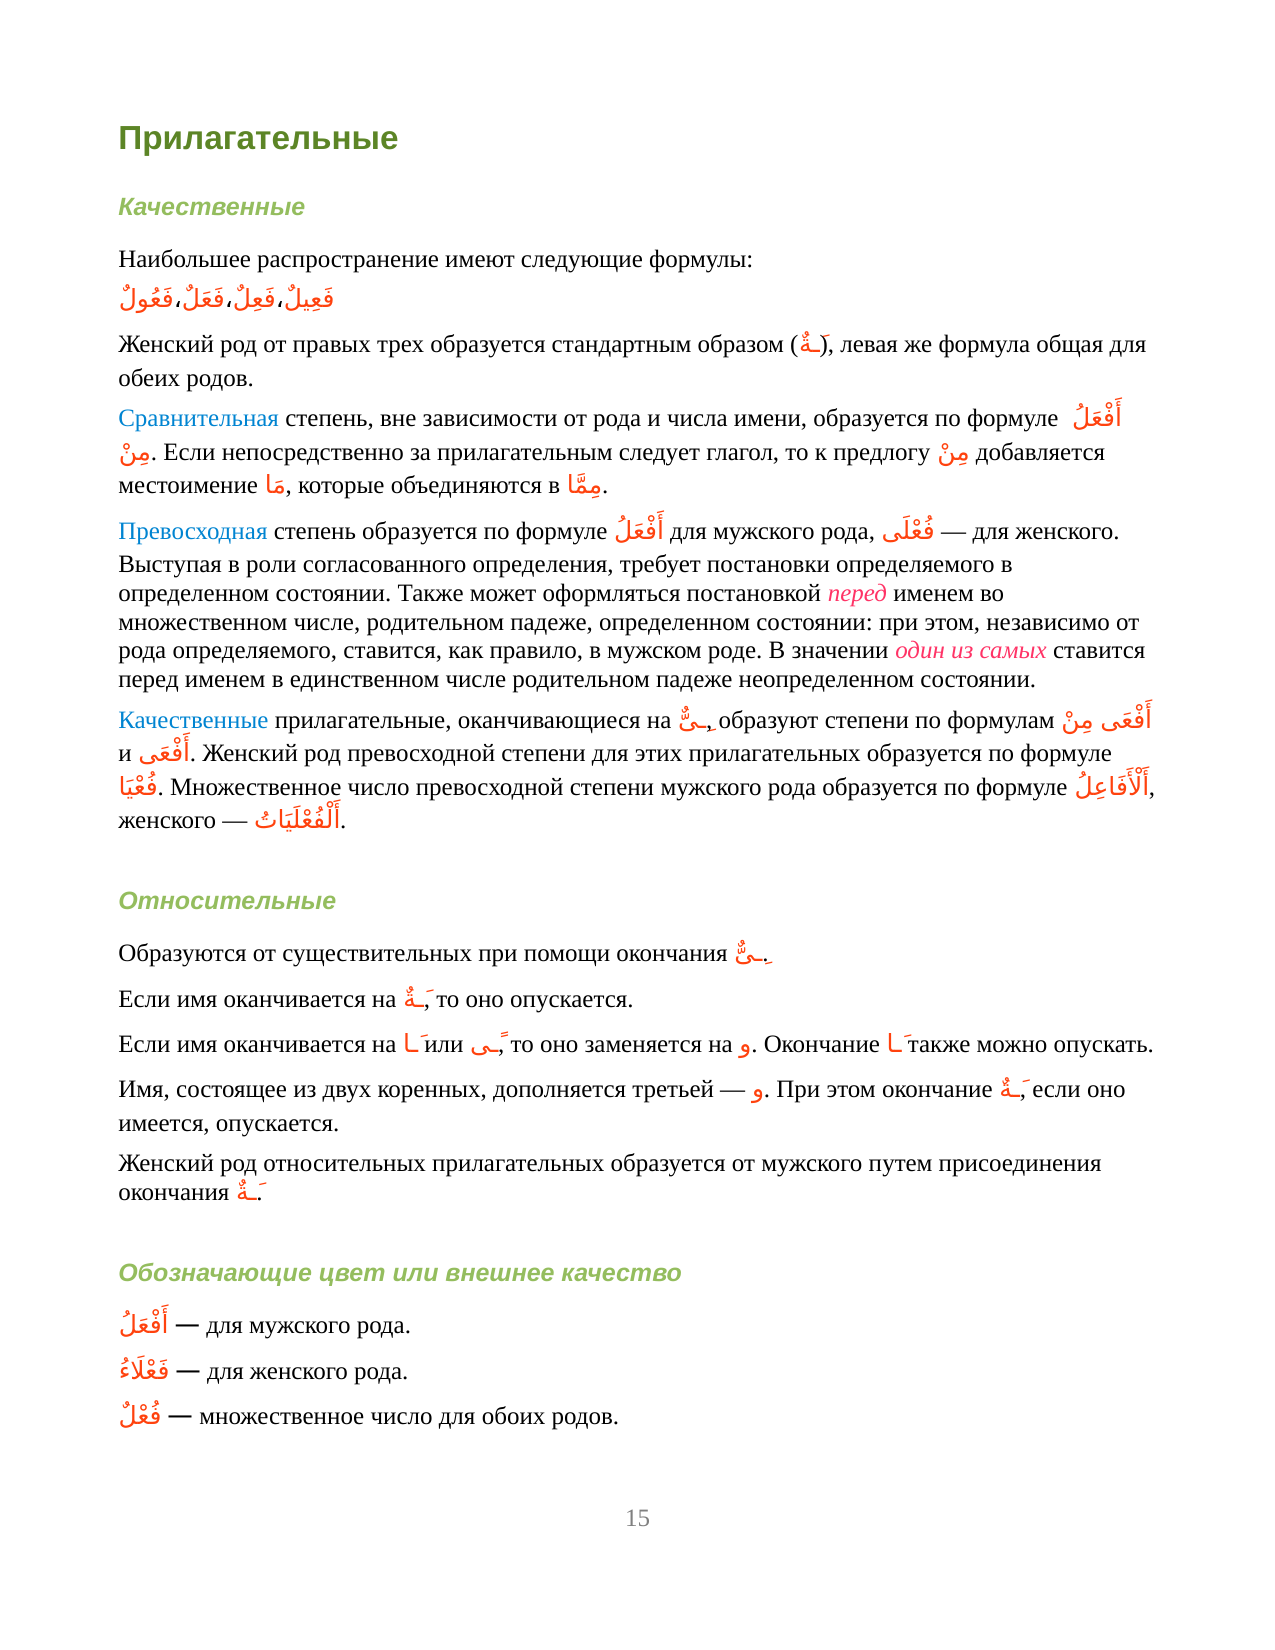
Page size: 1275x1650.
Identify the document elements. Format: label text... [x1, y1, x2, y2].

text فَعْلَاءُ — для женского рода. [118, 1356, 1157, 1389]
text Превосходная степень образуется по формуле أَفْعَلُ для мужского рода, فُعْلَى — для женского. Выступая в роли согласованного определения, требует постановки определяемого в определенном состоянии. Также может оформляться постановкой перед именем во множественном числе, родительном падеже, определенном состоянии: при этом, независимо от рода определяемого, ставится, как правило, в мужском роде. В значении один из самых ставится перед именем в единственном числе родительном падеже неопределенном состоянии. [118, 516, 1157, 693]
text فُعْلٌ — множественное число для обоих родов. [118, 1401, 1157, 1434]
text Сравнительная степень, вне зависимости от рода и числа имени, образуется по формуле أَفْعَلُ مِنْ. Если непосредственно за прилагательным следует глагол, то к предлогу مِنْ добавляется местоимение مَا, которые объединяются в مِمَّا. [118, 403, 1157, 504]
text أَفْعَلُ — для мужского рода. [118, 1310, 1157, 1344]
subtitle Качественные [118, 192, 1157, 221]
text Образуются от существительных при помощи окончания ـِىٌّ. [118, 938, 1157, 972]
subtitle Относительные [118, 886, 1157, 915]
text Если имя оканчивается на ـَا или ـًى, то оно заменяется на و. Окончание ـَا также можно опускать. [118, 1029, 1157, 1063]
subtitle Обозначающие цвет или внешнее качество [118, 1258, 1157, 1287]
text Качественные прилагательные, оканчивающиеся на ـِىٌّ, образуют степени по формулам أَفْعَى مِنْ и أَفْعَى. Женский род превосходной степени для этих прилагательных образуется по формуле فُعْيَا. Множественное число превосходной степени мужского рода образуется по формуле أَلْأَفَاعِلُ, женского — أَلْفُعْلَيَاتُ. [118, 705, 1157, 839]
text Имя, состоящее из двух коренных, дополняется третьей — و. При этом окончание ـَةٌ, если оно имеется, опускается. [118, 1074, 1157, 1137]
text Женский род от правых трех образуется стандартным образом (ـَةٌ), левая же формула общая для обеих родов. [118, 329, 1157, 392]
text فَعِيلٌ،فَعِلٌ،فَعَلٌ،فَعُولٌ [118, 285, 1157, 317]
text Если имя оканчивается на ـَةٌ, то оно опускается. [118, 984, 1157, 1017]
text Женский род относительных прилагательных образуется от мужского путем присоединения окончания ـَةٌ. [118, 1148, 1157, 1211]
text Наибольшее распространение имеют следующие формулы: [118, 244, 1157, 273]
subtitle Прилагательные [118, 118, 1157, 157]
